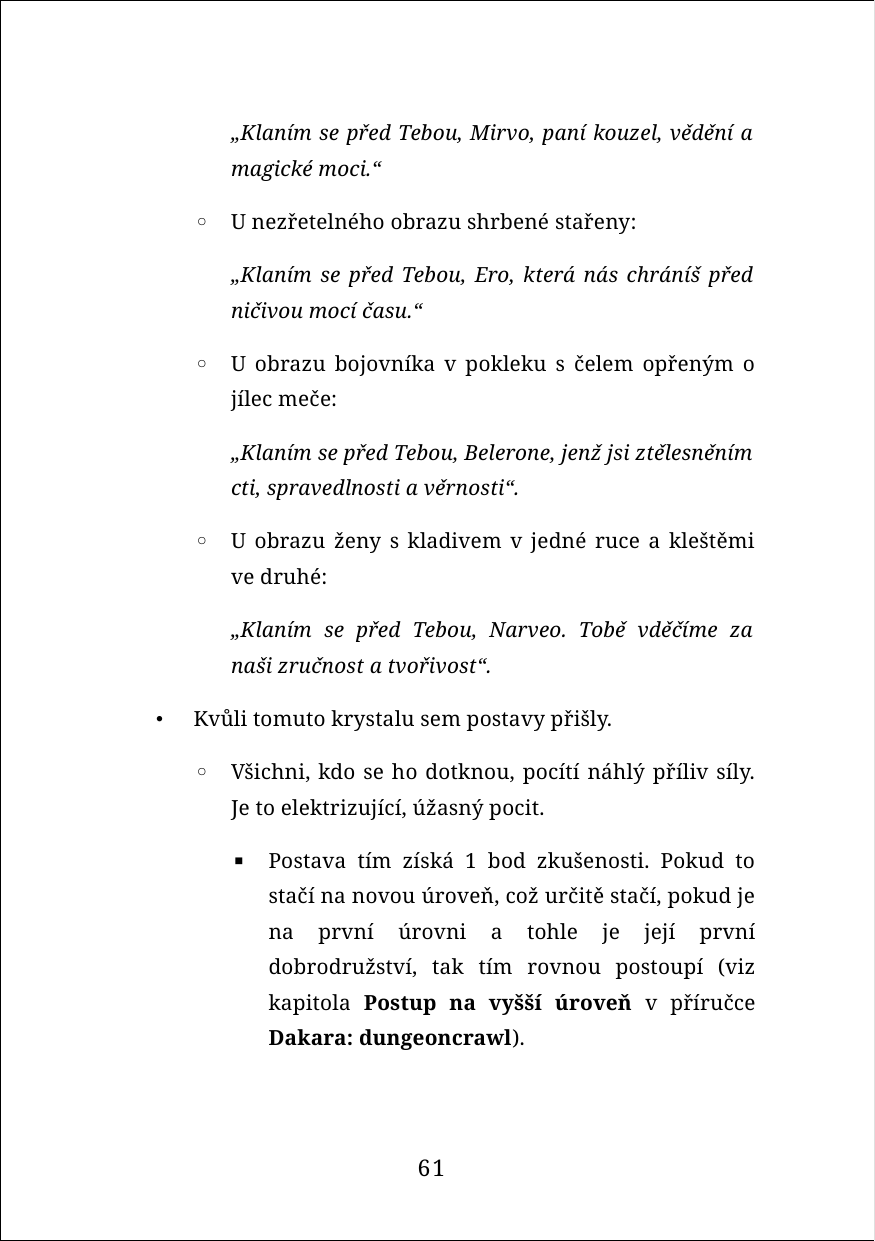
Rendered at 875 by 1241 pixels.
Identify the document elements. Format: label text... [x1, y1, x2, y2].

list U obrazu bojovníka v pokleku s čelem opřeným o jílec meče: [193, 349, 756, 413]
list Postava tím získá 1 bod zkušenosti. Pokud to stačí na novou úroveň, což určitě stačí, pokud je na první úrovni a tohle je její první dobrodružství, tak tím rovnou postoupí (viz kapitola Postup na vyšší úroveň v příručce Dakara: dungeoncrawl). [231, 846, 756, 1052]
list „Klaním se před Tebou, Narveo. Tobě vděčíme za naši zručnost a tvořivost“. [193, 615, 756, 679]
list Všichni, kdo se ho dotknou, pocítí náhlý příliv síly. Je to elektrizující, úžasný pocit. [193, 757, 756, 821]
list Kvůli tomuto krystalu sem postavy přišly. [156, 704, 756, 732]
list U nezřetelného obrazu shrbené stařeny: [193, 207, 756, 235]
list „Klaním se před Tebou, Mirvo, paní kouzel, vědění a magické moci.“ [193, 118, 756, 182]
list „Klaním se před Tebou, Ero, která nás chráníš před ničivou mocí času.“ [193, 260, 756, 324]
list U obrazu ženy s kladivem v jedné ruce a kleštěmi ve druhé: [193, 526, 756, 590]
list „Klaním se před Tebou, Belerone, jenž jsi ztělesněním cti, spravedlnosti a věrnosti“. [193, 438, 756, 502]
